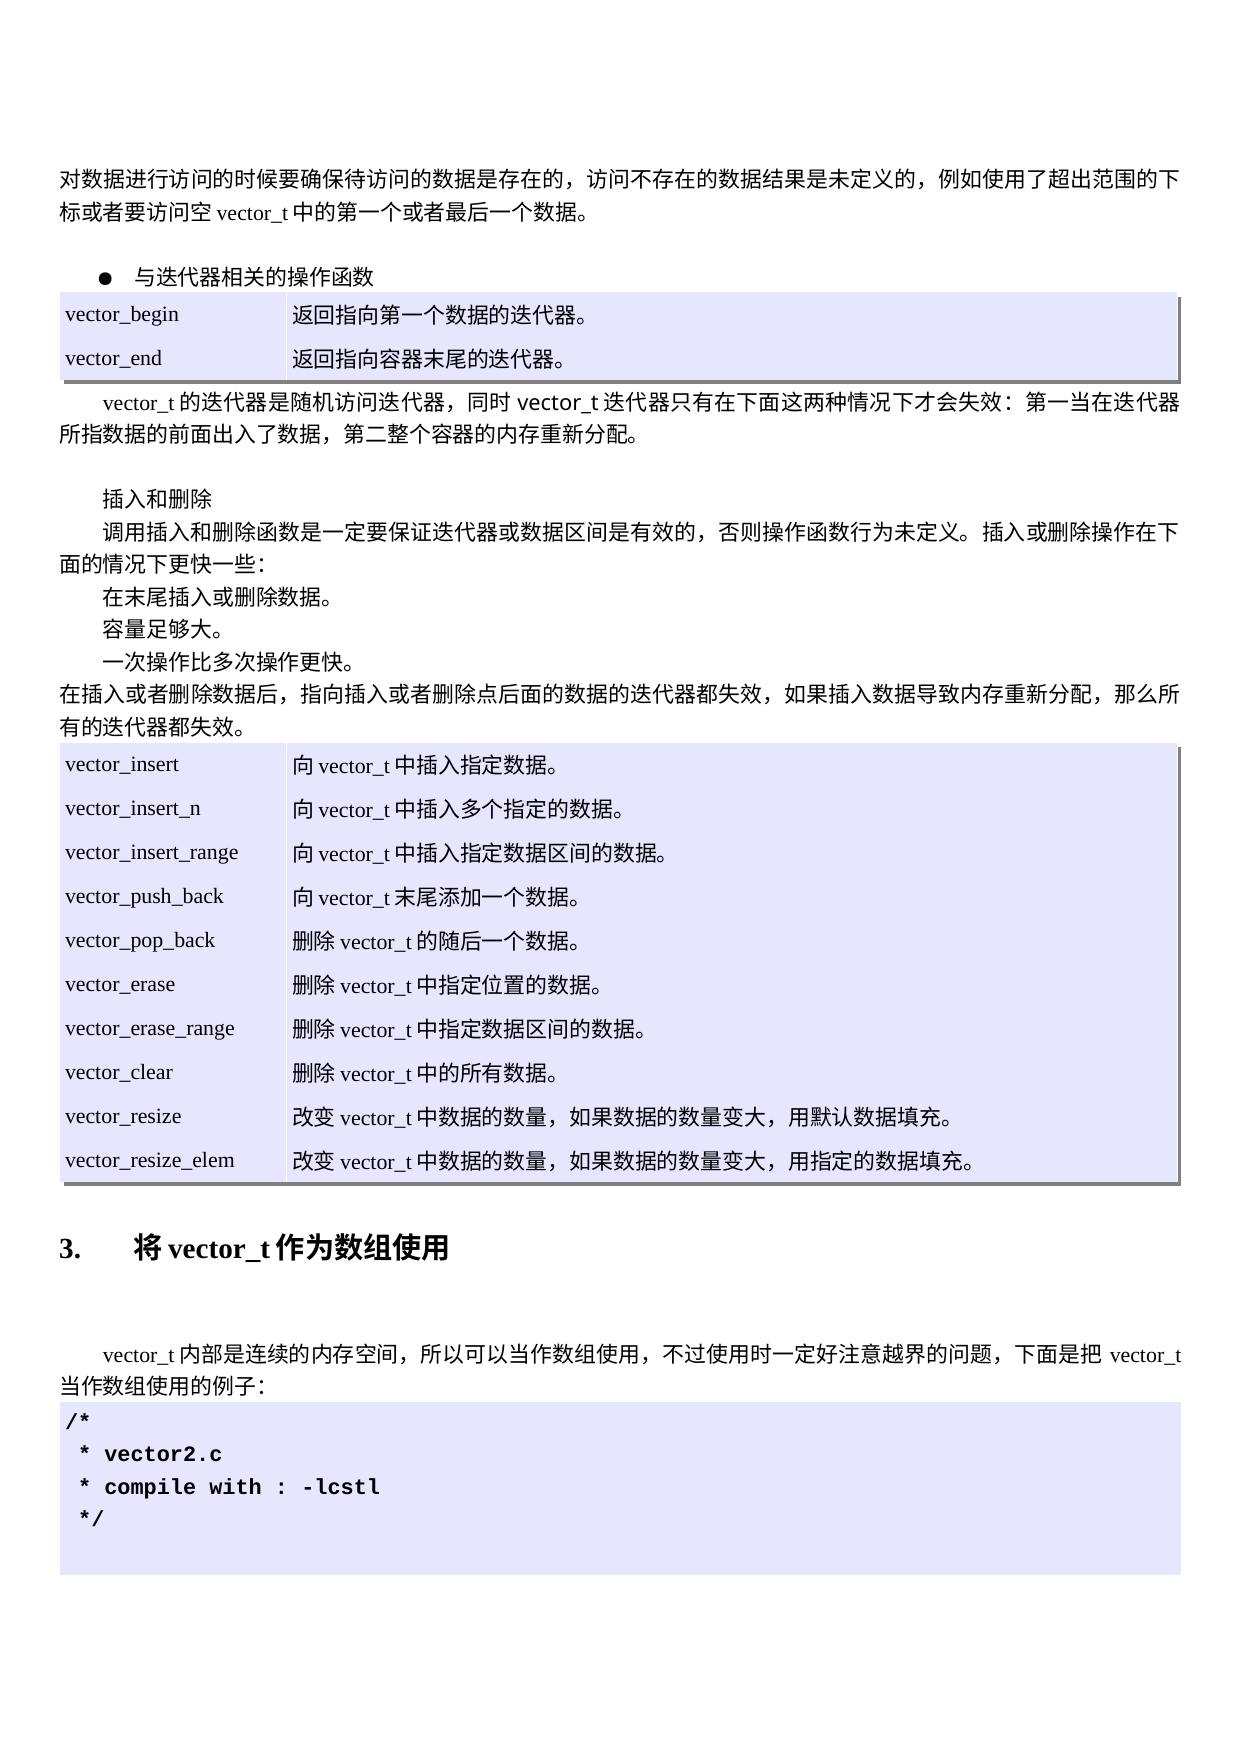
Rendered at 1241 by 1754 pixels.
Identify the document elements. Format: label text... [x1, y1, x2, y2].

table_cell 删除vector_t的随后一个数据。 [287, 918, 1177, 962]
table_cell vector_insert_n [60, 786, 286, 830]
table_cell 删除vector_t中的所有数据。 [287, 1050, 1177, 1094]
text 一次操作比多次操作更快。 [59, 644, 1181, 677]
text 在末尾插入或删除数据。 [59, 579, 1181, 612]
table_cell vector_pop_back [60, 918, 286, 962]
table_header /* * vector2.c * compile with : -lcstl */ [60, 1402, 1181, 1575]
text vector_t的迭代器是随机访问迭代器，同时vector_t迭代器只有在下面这两种情况下才会失效：第一当在迭代器所指数据的前面出入了数据，第二整个容器的内存重新分配。 [59, 384, 1181, 449]
table_cell vector_resize [60, 1094, 286, 1138]
table_cell vector_erase_range [60, 1006, 286, 1050]
table_cell vector_resize_elem [60, 1138, 286, 1182]
text vector_t内部是连续的内存空间，所以可以当作数组使用，不过使用时一定好注意越界的问题，下面是把vector_t当作数组使用的例子： [59, 1336, 1181, 1401]
table_cell 改变vector_t中数据的数量，如果数据的数量变大，用默认数据填充。 [287, 1094, 1177, 1138]
table_cell 向vector_t中插入多个指定的数据。 [287, 786, 1177, 830]
table_cell vector_end [60, 336, 286, 380]
table_cell vector_insert_range [60, 830, 286, 874]
text 在插入或者删除数据后，指向插入或者删除点后面的数据的迭代器都失效，如果插入数据导致内存重新分配，那么所有的迭代器都失效。 [59, 677, 1181, 742]
table_cell vector_erase [60, 962, 286, 1006]
table_header 返回指向第一个数据的迭代器。 [287, 292, 1177, 336]
table_cell 删除vector_t中指定位置的数据。 [287, 962, 1177, 1006]
table_header 向vector_t中插入指定数据。 [287, 743, 1177, 786]
text 插入和删除 [59, 482, 1181, 514]
table_cell 删除vector_t中指定数据区间的数据。 [287, 1006, 1177, 1050]
text 对数据进行访问的时候要确保待访问的数据是存在的，访问不存在的数据结果是未定义的，例如使用了超出范围的下标或者要访问空vector_t中的第一个或者最后一个数据。 [59, 162, 1181, 227]
table_cell 向vector_t末尾添加一个数据。 [287, 874, 1177, 918]
table_cell vector_push_back [60, 874, 286, 918]
table_cell 改变vector_t中数据的数量，如果数据的数量变大，用指定的数据填充。 [287, 1138, 1177, 1182]
table_cell 向vector_t中插入指定数据区间的数据。 [287, 830, 1177, 874]
text 容量足够大。 [59, 612, 1181, 644]
subtitle 将vector_t作为数组使用 [59, 1213, 1181, 1278]
table_header vector_begin [60, 292, 286, 336]
table_header vector_insert [60, 743, 286, 786]
text 调用插入和删除函数是一定要保证迭代器或数据区间是有效的，否则操作函数行为未定义。插入或删除操作在下面的情况下更快一些： [59, 514, 1181, 579]
list 与迭代器相关的操作函数 [96, 259, 1181, 292]
table_cell vector_clear [60, 1050, 286, 1094]
table_cell 返回指向容器末尾的迭代器。 [287, 336, 1177, 380]
